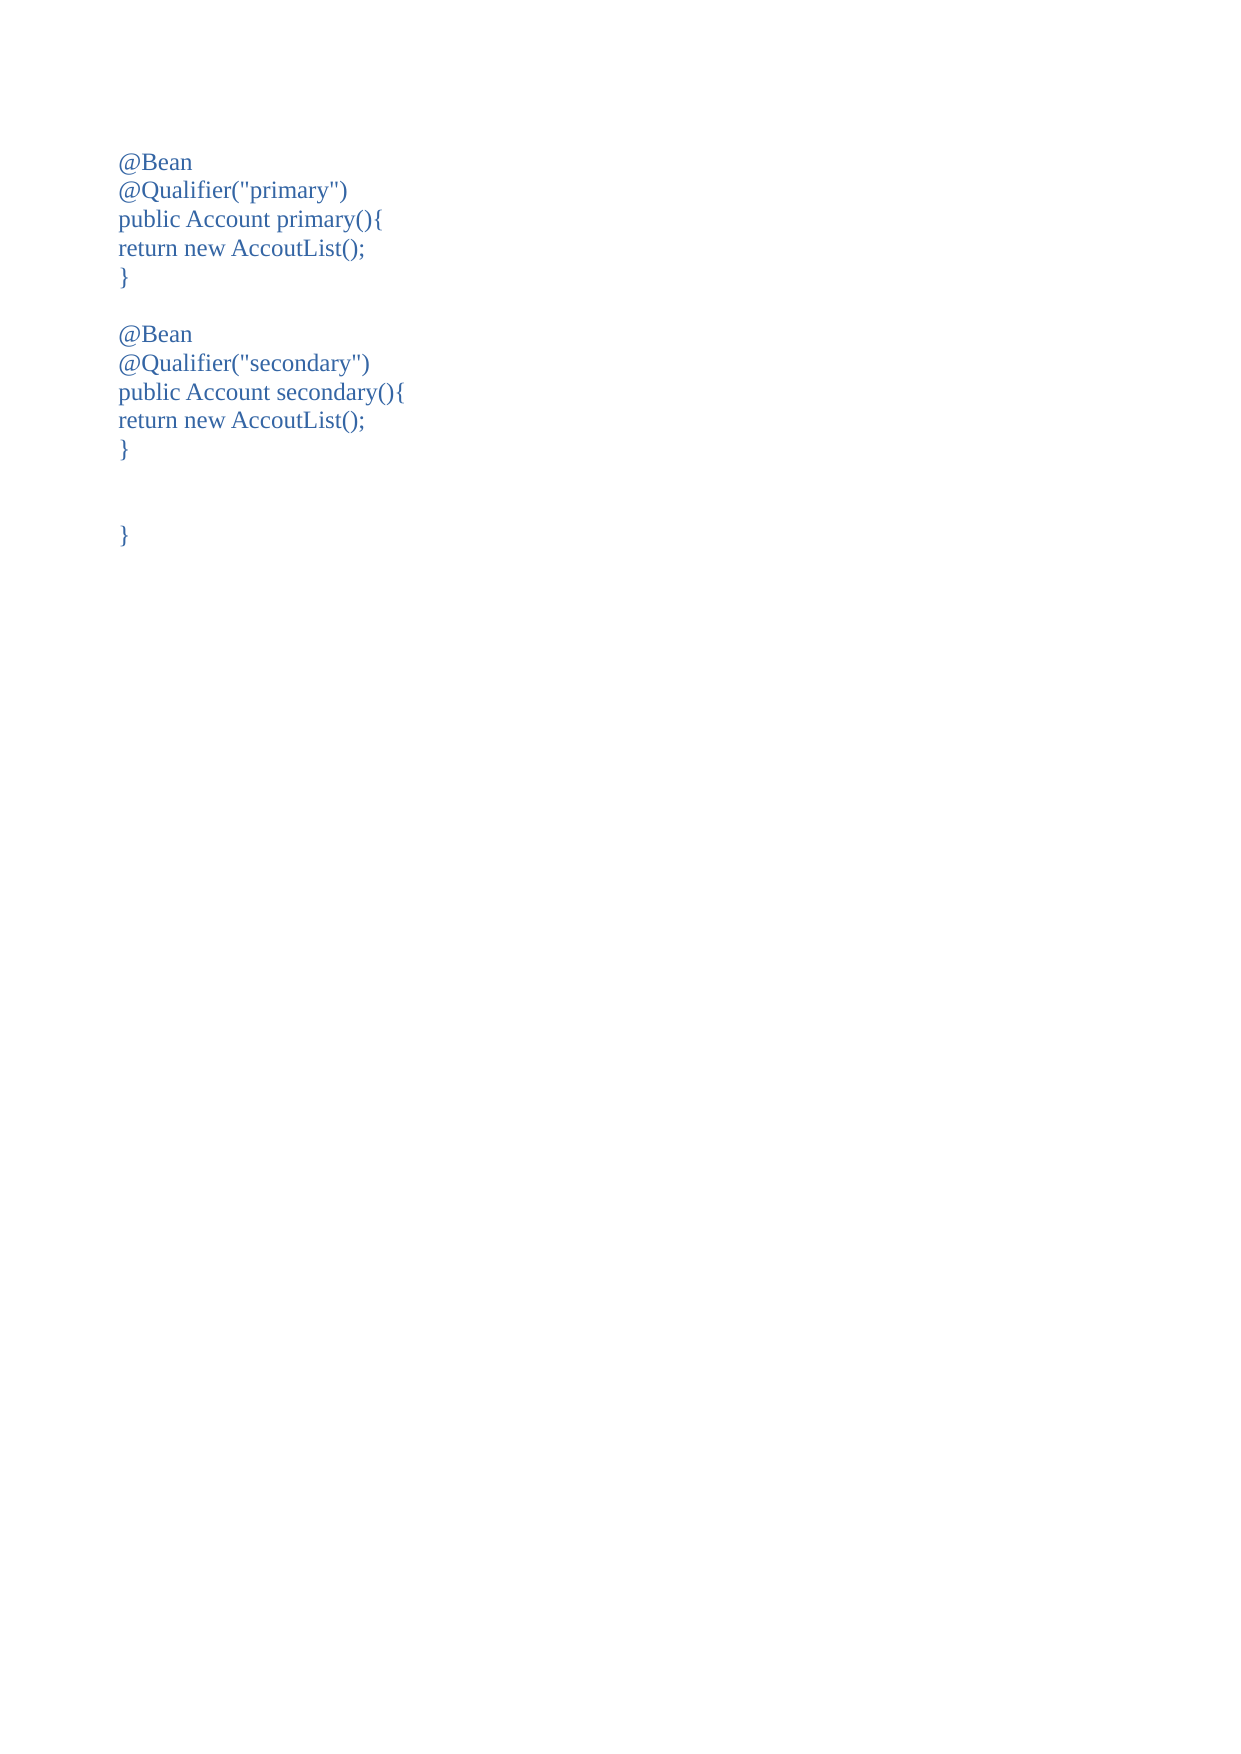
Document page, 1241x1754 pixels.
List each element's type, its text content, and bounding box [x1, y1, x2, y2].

text } [118, 262, 1122, 291]
text public Account primary(){ [118, 204, 1122, 233]
text } [118, 521, 1122, 549]
text @Qualifier("primary") [118, 176, 1122, 204]
text } [118, 434, 1122, 463]
text @Qualifier("secondary") [118, 348, 1122, 377]
text @Bean [118, 319, 1122, 348]
text @Bean [118, 147, 1122, 176]
text return new AccoutList(); [118, 406, 1122, 434]
text return new AccoutList(); [118, 233, 1122, 262]
text public Account secondary(){ [118, 377, 1122, 406]
